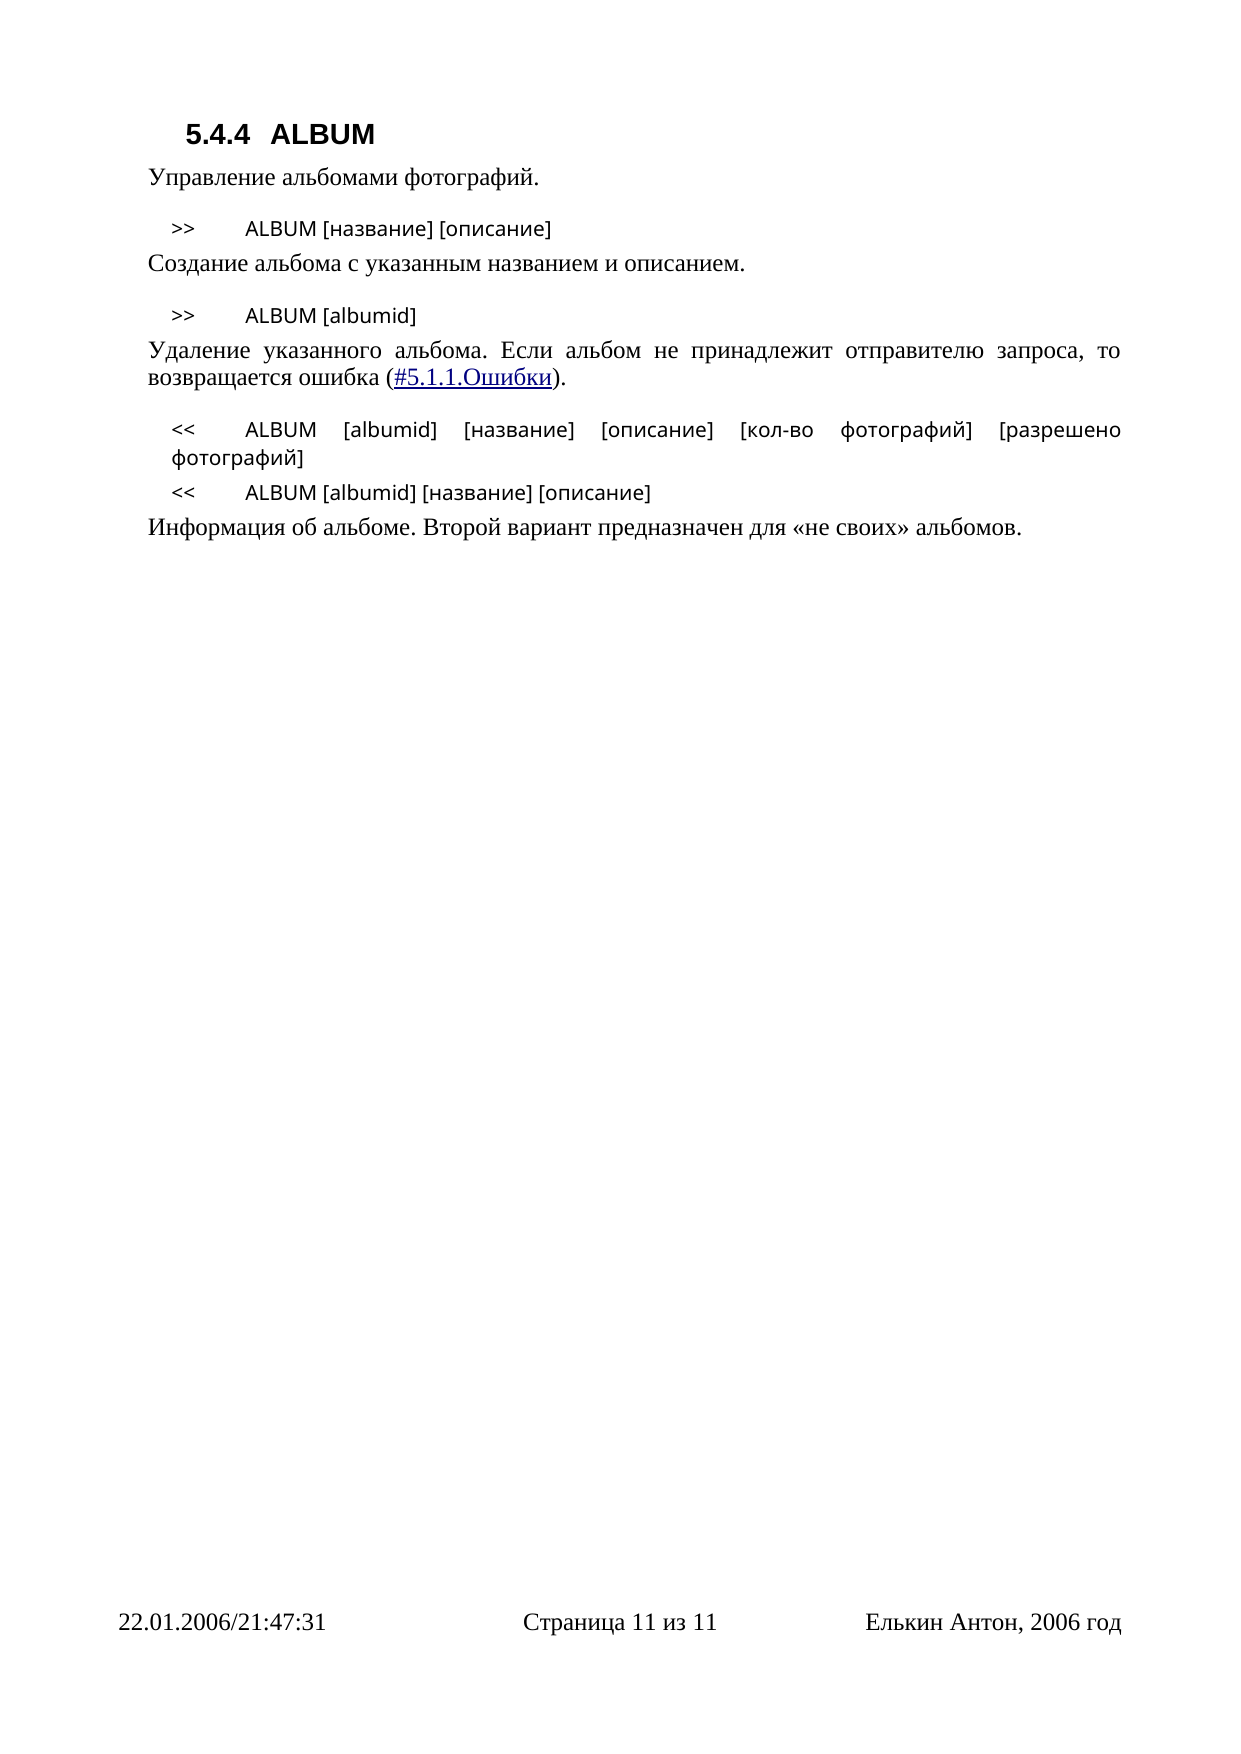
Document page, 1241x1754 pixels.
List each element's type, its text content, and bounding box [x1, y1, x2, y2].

text Управление альбомами фотографий. [148, 163, 1122, 191]
text >> ALBUM [albumid] [171, 301, 1122, 329]
text >> ALBUM [название] [описание] [171, 214, 1122, 243]
text Информация об альбоме. Второй вариант предназначен для «не своих» альбомов. [148, 513, 1122, 541]
text << ALBUM [albumid] [название] [описание] [171, 478, 1122, 507]
text << ALBUM [albumid] [название] [описание] [кол-во фотографий] [разрешено фотографий] [171, 415, 1122, 472]
text Удаление указанного альбома. Если альбом не принадлежит отправителю запроса, то возвращается ошибка (#5.1.1.Ошибки). [148, 336, 1122, 391]
subtitle ALBUM [177, 118, 1122, 151]
text Создание альбома с указанным названием и описанием. [148, 249, 1122, 277]
